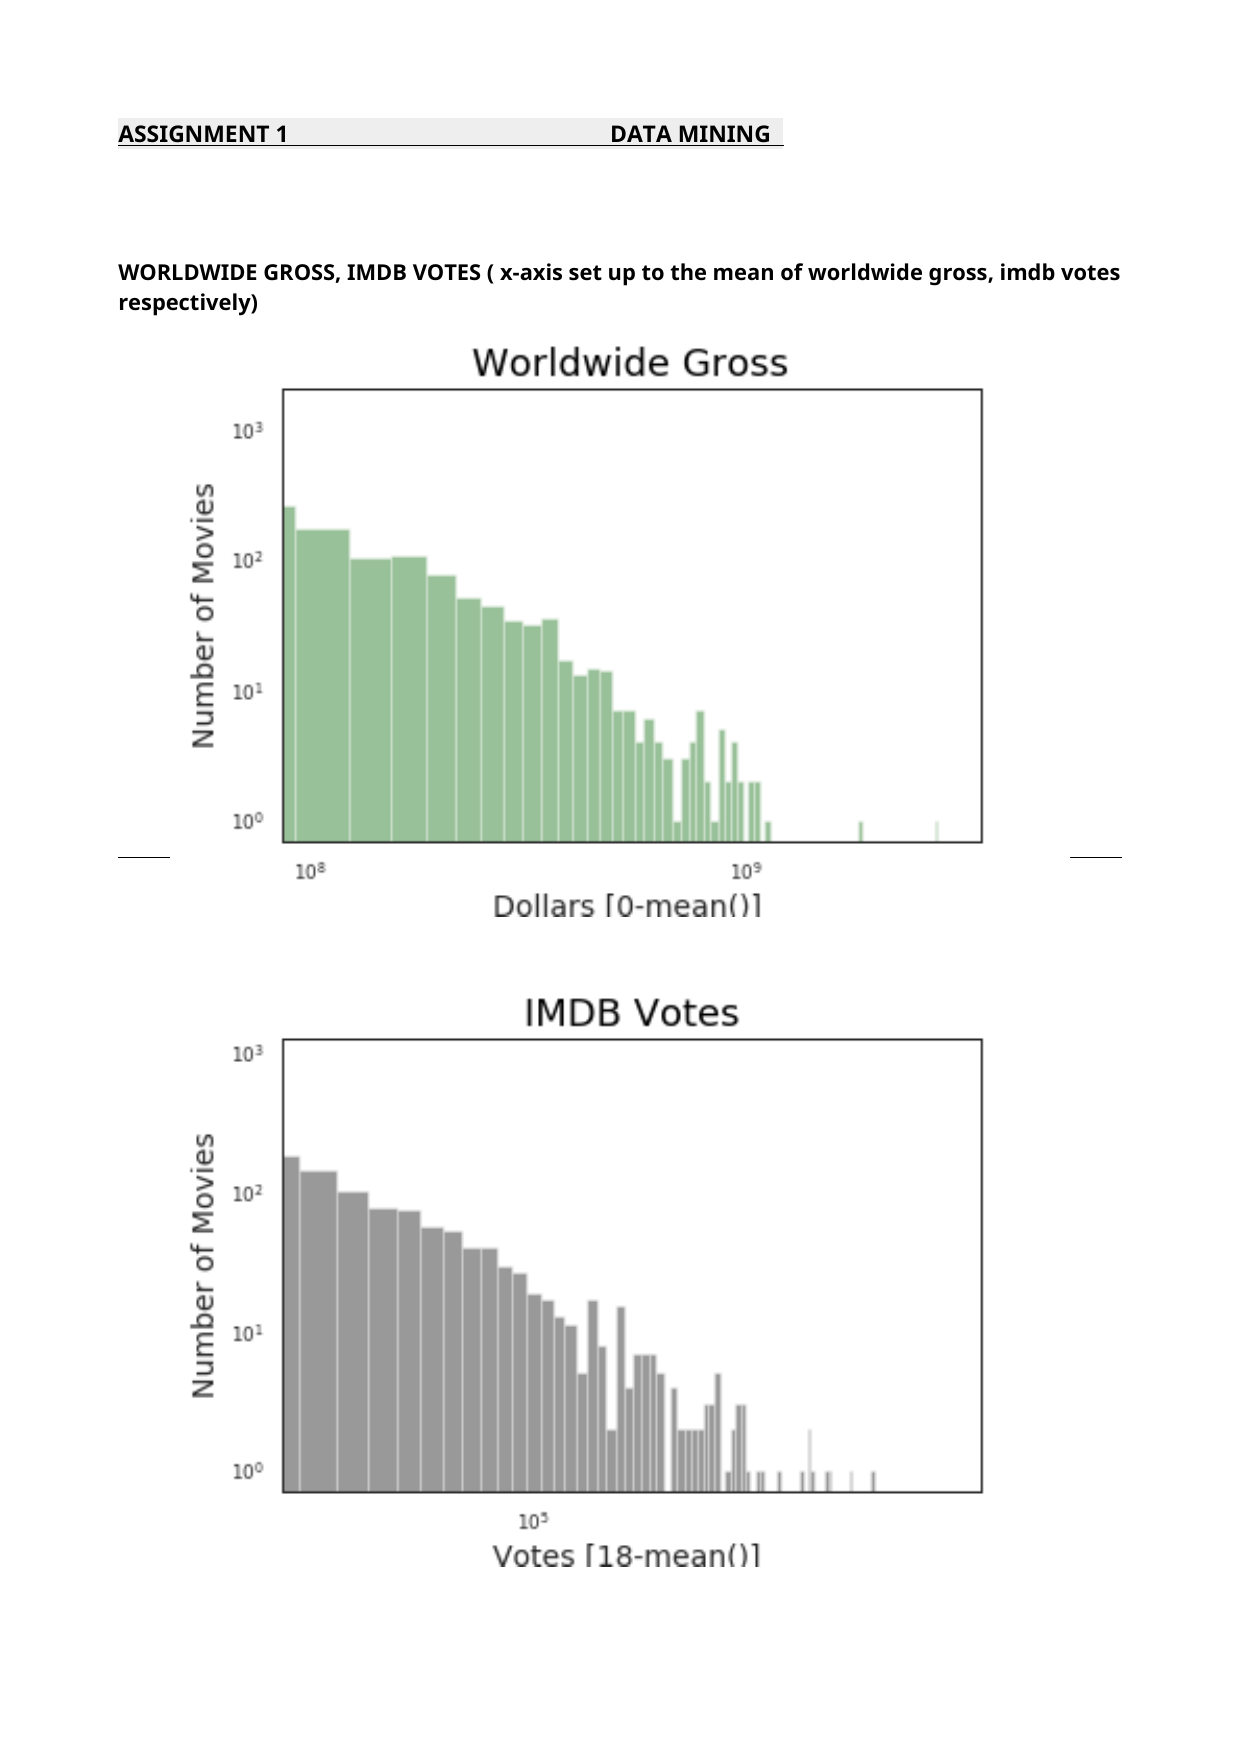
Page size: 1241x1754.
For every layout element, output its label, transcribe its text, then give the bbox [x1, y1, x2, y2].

text WORLDWIDE GROSS, IMDB VOTES ( x-axis set up to the mean of worldwide gross, imdb votes respectively) [118, 257, 1122, 316]
picture [170, 316, 1071, 917]
picture [170, 966, 1071, 1567]
